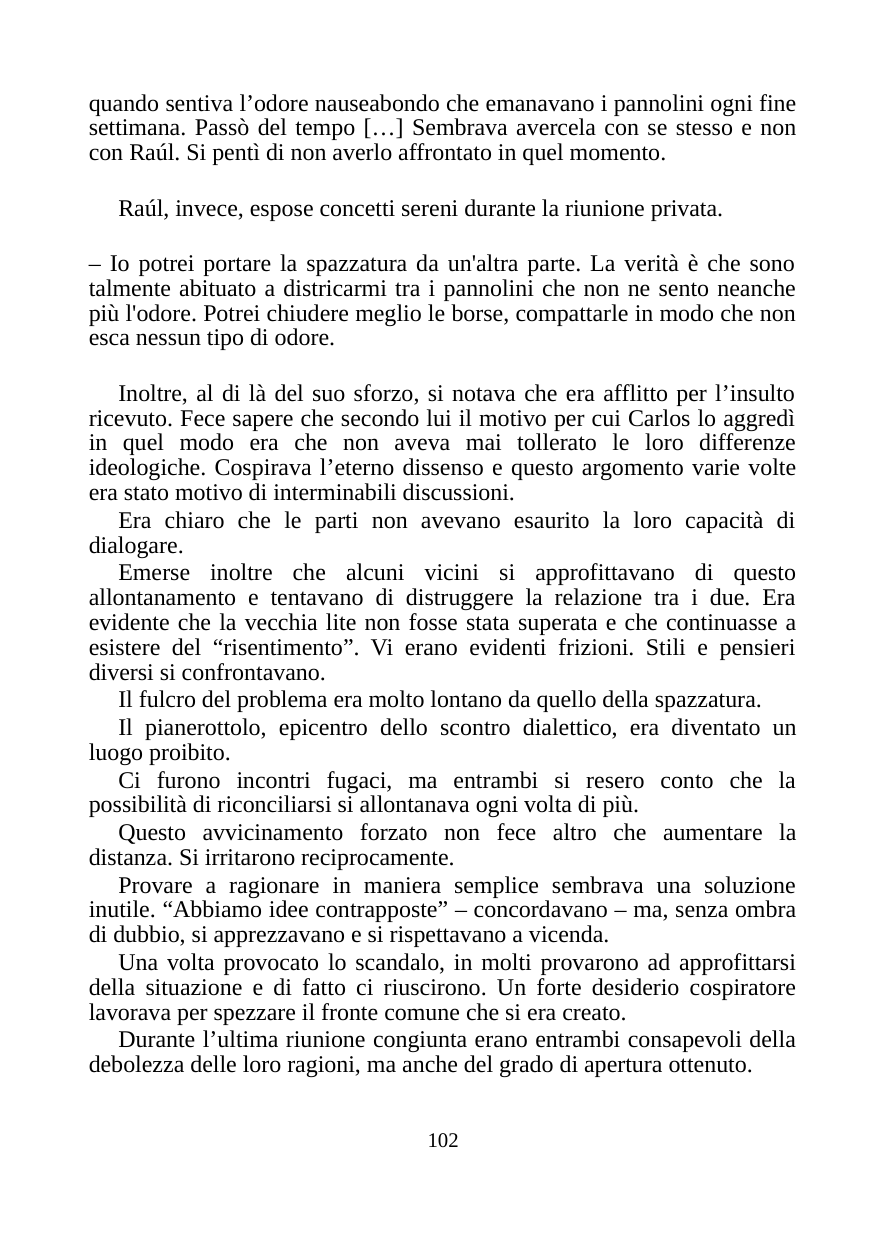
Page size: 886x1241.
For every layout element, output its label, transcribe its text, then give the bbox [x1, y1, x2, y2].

text Provare a ragionare in maniera semplice sembrava una soluzione inutile. “Abbiamo idee contrapposte” – concordavano – ma, senza ombra di dubbio, si apprezzavano e si rispettavano a vicenda. [88, 871, 797, 948]
list – Io potrei portare la spazzatura da un'altra parte. La verità è che sono talmente abituato a districarmi tra i pannolini che non ne sento neanche più l'odore. Potrei chiudere meglio le borse, compattarle in modo che non esca nessun tipo di odore. [88, 249, 797, 351]
text Una volta provocato lo scandalo, in molti provarono ad approfittarsi della situazione e di fatto ci riuscirono. Un forte desiderio cospiratore lavorava per spezzare il fronte comune che si era creato. [88, 948, 797, 1025]
text Raúl, invece, espose concetti sereni durante la riunione privata. [88, 193, 797, 221]
text Emerse inoltre che alcuni vicini si approfittavano di questo allontanamento e tentavano di distruggere la relazione tra i due. Era evidente che la vecchia lite non fosse stata superata e che continuasse a esistere del “risentimento”. Vi erano evidenti frizioni. Stili e pensieri diversi si confrontavano. [88, 558, 797, 686]
text Il fulcro del problema era molto lontano da quello della spazzatura. [88, 686, 797, 713]
text Era chiaro che le parti non avevano esaurito la loro capacità di dialogare. [88, 506, 797, 558]
text Questo avvicinamento forzato non fece altro che aumentare la distanza. Si irritarono reciprocamente. [88, 818, 797, 871]
text Durante l’ultima riunione congiunta erano entrambi consapevoli della debolezza delle loro ragioni, ma anche del grado di apertura ottenuto. [88, 1025, 797, 1078]
text quando sentiva l’odore nauseabondo che emanavano i pannolini ogni fine settimana. Passò del tempo […] Sembrava avercela con se stesso e non con Raúl. Si pentì di non averlo affrontato in quel momento. [88, 88, 797, 166]
text Ci furono incontri fugaci, ma entrambi si resero conto che la possibilità di riconciliarsi si allontanava ogni volta di più. [88, 766, 797, 818]
text Il pianerottolo, epicentro dello scontro dialettico, era diventato un luogo proibito. [88, 713, 797, 766]
text Inoltre, al di là del suo sforzo, si notava che era afflitto per l’insulto ricevuto. Fece sapere che secondo lui il motivo per cui Carlos lo aggredì in quel modo era che non aveva mai tollerato le loro differenze ideologiche. Cospirava l’eterno dissenso e questo argomento varie volte era stato motivo di interminabili discussioni. [88, 379, 797, 506]
